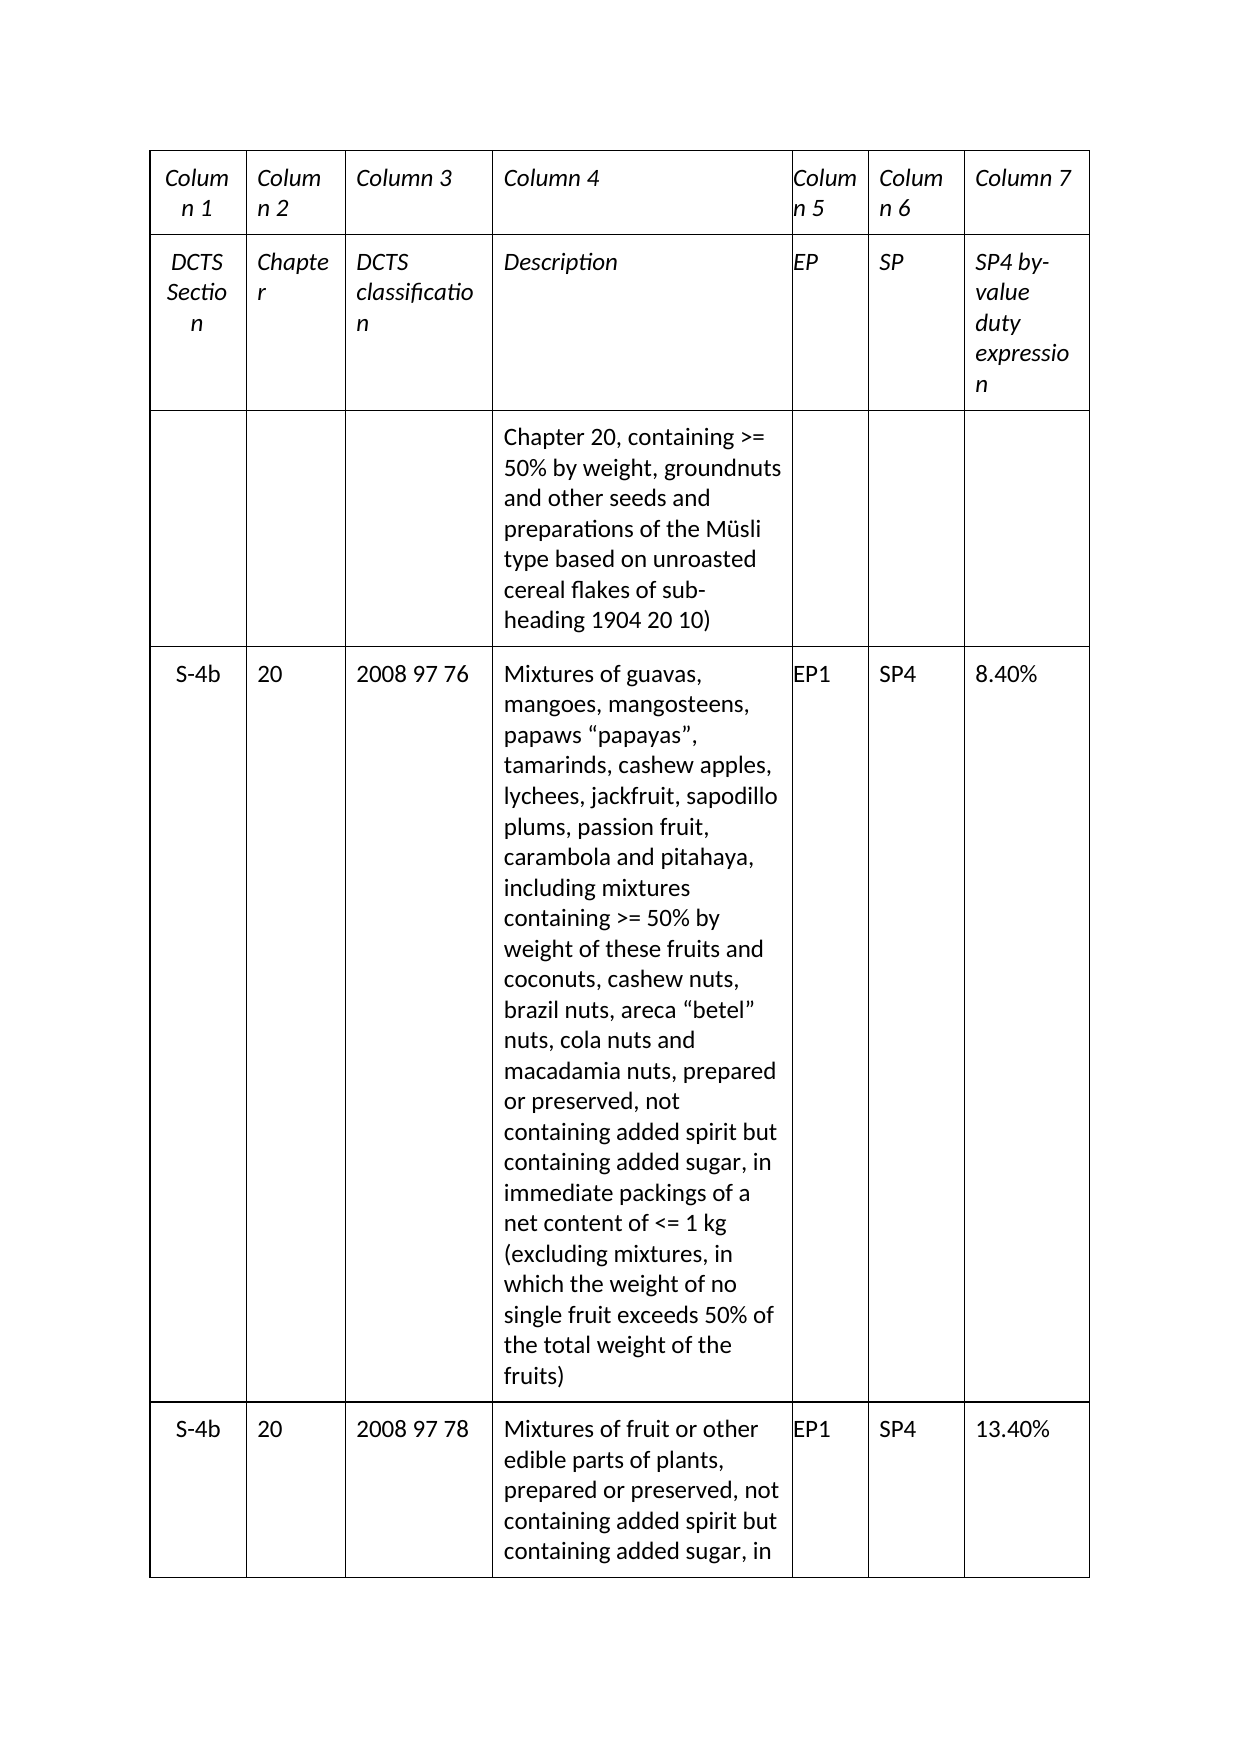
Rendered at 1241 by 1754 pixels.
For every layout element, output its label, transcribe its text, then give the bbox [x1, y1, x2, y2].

table_header Column 2 [247, 151, 345, 234]
table_header Column 7 [965, 151, 1089, 234]
table_cell SP [869, 235, 964, 409]
table_cell DCTS Section [151, 235, 246, 409]
table_cell Chapter [247, 235, 345, 409]
table_header Column 3 [346, 151, 492, 234]
table_header Column 6 [869, 151, 964, 234]
table_cell 2008 97 78 [346, 1403, 492, 1577]
table_cell [247, 411, 345, 646]
table_cell DCTS classification [346, 235, 492, 409]
table_cell [151, 411, 246, 646]
table_cell 20 [247, 647, 345, 1401]
table_cell 20 [247, 1403, 345, 1577]
table_cell Mixtures of guavas, mangoes, mangosteens, papaws “papayas”, tamarinds, cashew apples, lychees, jackfruit, sapodillo plums, passion fruit, carambola and pitahaya, including mixtures containing >= 50% by weight of these fruits and coconuts, cashew nuts, brazil nuts, areca “betel” nuts, cola nuts and macadamia nuts, prepared or preserved, not containing added spirit but containing added sugar, in immediate packings of a net content of <= 1 kg (excluding mixtures, in which the weight of no single fruit exceeds 50% of the total weight of the fruits) [493, 647, 792, 1401]
table_cell Mixtures of fruit or other edible parts of plants, prepared or preserved, not containing added spirit but containing added sugar, in [493, 1403, 792, 1577]
table_cell SP4 [869, 1403, 964, 1577]
table_cell [869, 411, 964, 646]
table_header Column 4 [493, 151, 792, 234]
table_cell SP4 [869, 647, 964, 1401]
table_cell 2008 97 76 [346, 647, 492, 1401]
table_cell Chapter 20, containing >= 50% by weight, groundnuts and other seeds and preparations of the Müsli type based on unroasted cereal flakes of sub-heading 1904 20 10) [493, 411, 792, 646]
table_cell 8.40% [965, 647, 1089, 1401]
table_header Column 5 [793, 151, 868, 234]
table_cell EP1 [793, 1403, 868, 1577]
table_header Column 1 [151, 151, 246, 234]
table_cell 13.40% [965, 1403, 1089, 1577]
table_cell SP4 by-value duty expression [965, 235, 1089, 409]
table_cell [793, 411, 868, 646]
table_cell Description [493, 235, 792, 409]
table_cell EP1 [793, 647, 868, 1401]
table_cell S-4b [151, 1403, 246, 1577]
table_cell [346, 411, 492, 646]
table_cell [965, 411, 1089, 646]
table_cell EP [793, 235, 868, 409]
table_cell S-4b [151, 647, 246, 1401]
